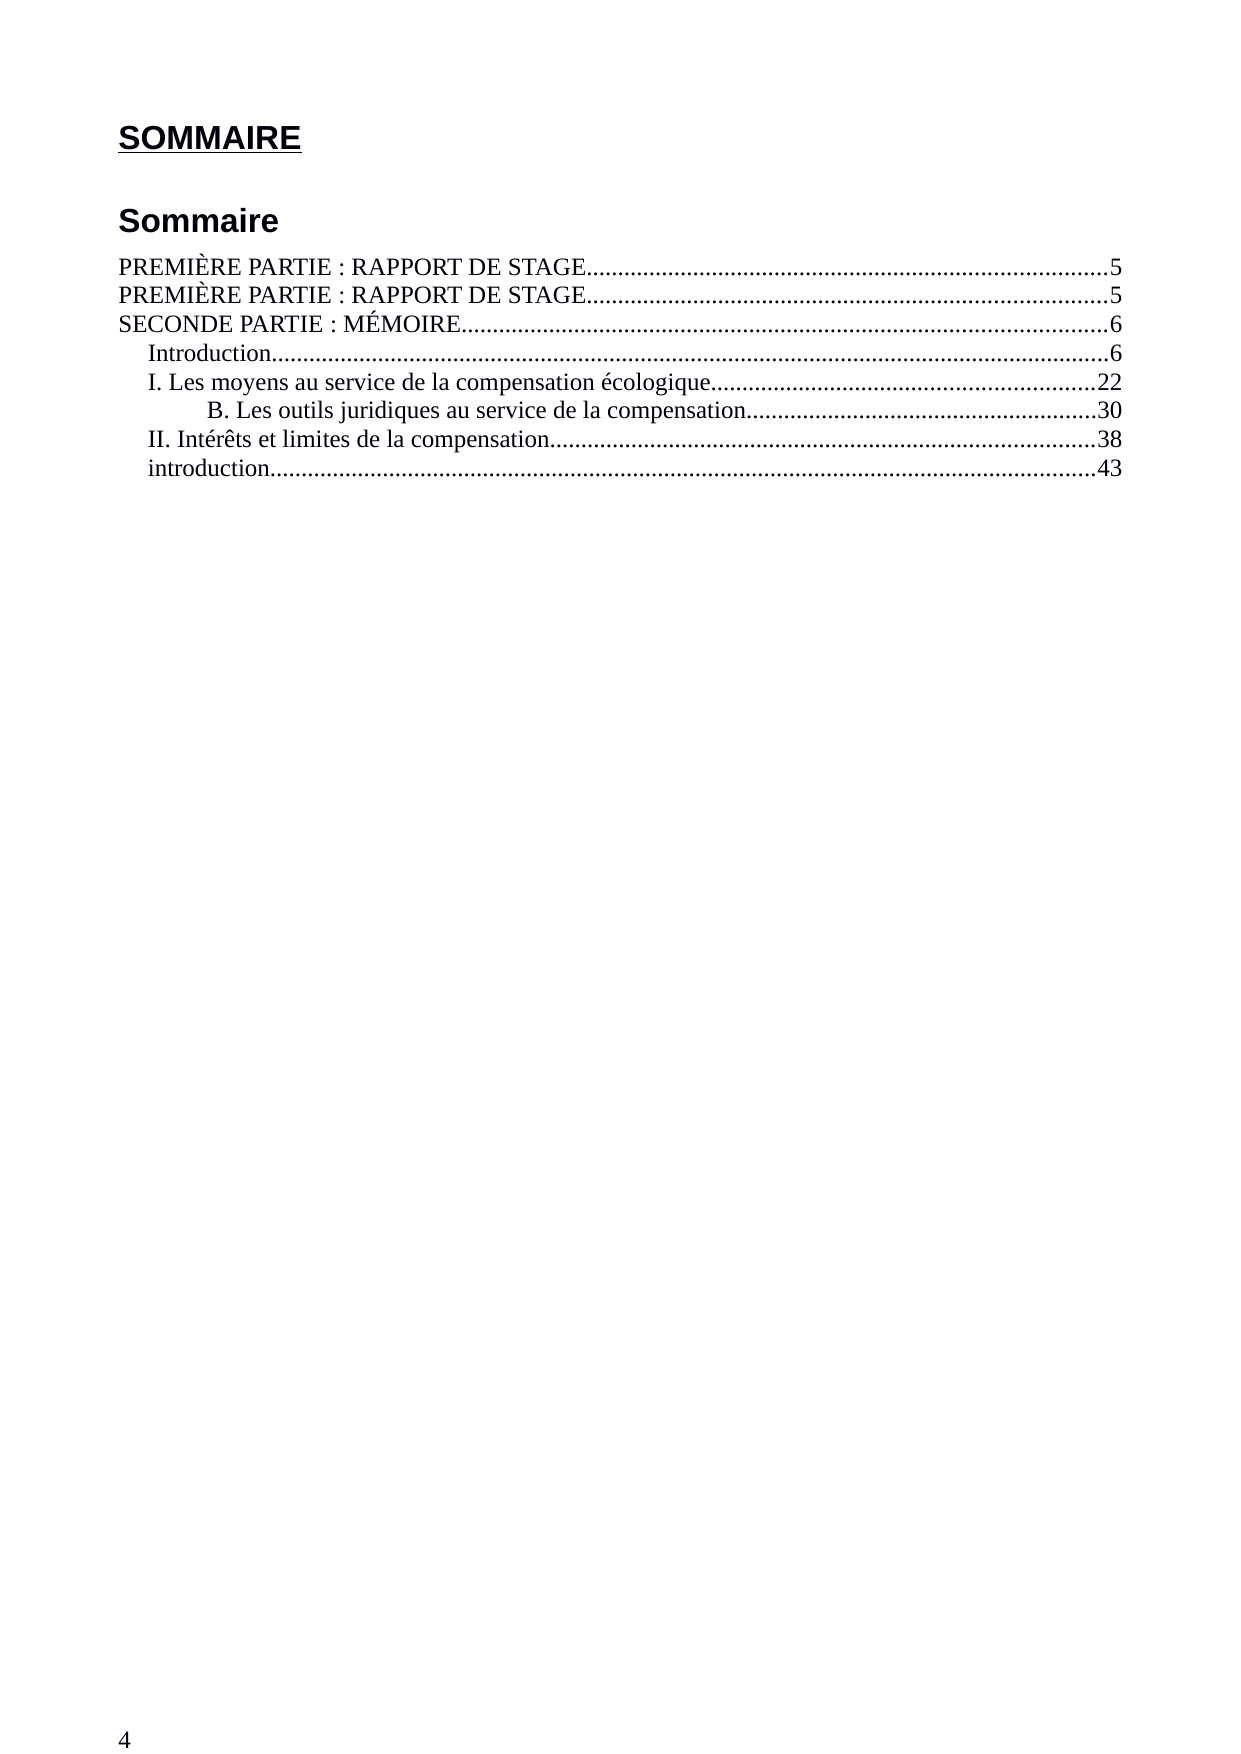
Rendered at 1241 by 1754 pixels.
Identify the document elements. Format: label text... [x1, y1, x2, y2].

text introduction 43 [148, 453, 1122, 482]
text I. Les moyens au service de la compensation écologique 22 [148, 367, 1122, 395]
text Introduction 6 [148, 338, 1122, 367]
text SOMMAIRE [118, 118, 1122, 157]
text PREMIÈRE PARTIE : RAPPORT DE STAGE 5 [118, 252, 1122, 280]
text PREMIÈRE PARTIE : RAPPORT DE STAGE 5 [118, 280, 1122, 309]
text SECONDE PARTIE : MÉMOIRE 6 [118, 309, 1122, 338]
subtitle Sommaire [118, 201, 1122, 239]
text II. Intérêts et limites de la compensation 38 [148, 424, 1122, 453]
text B. Les outils juridiques au service de la compensation 30 [207, 395, 1122, 424]
